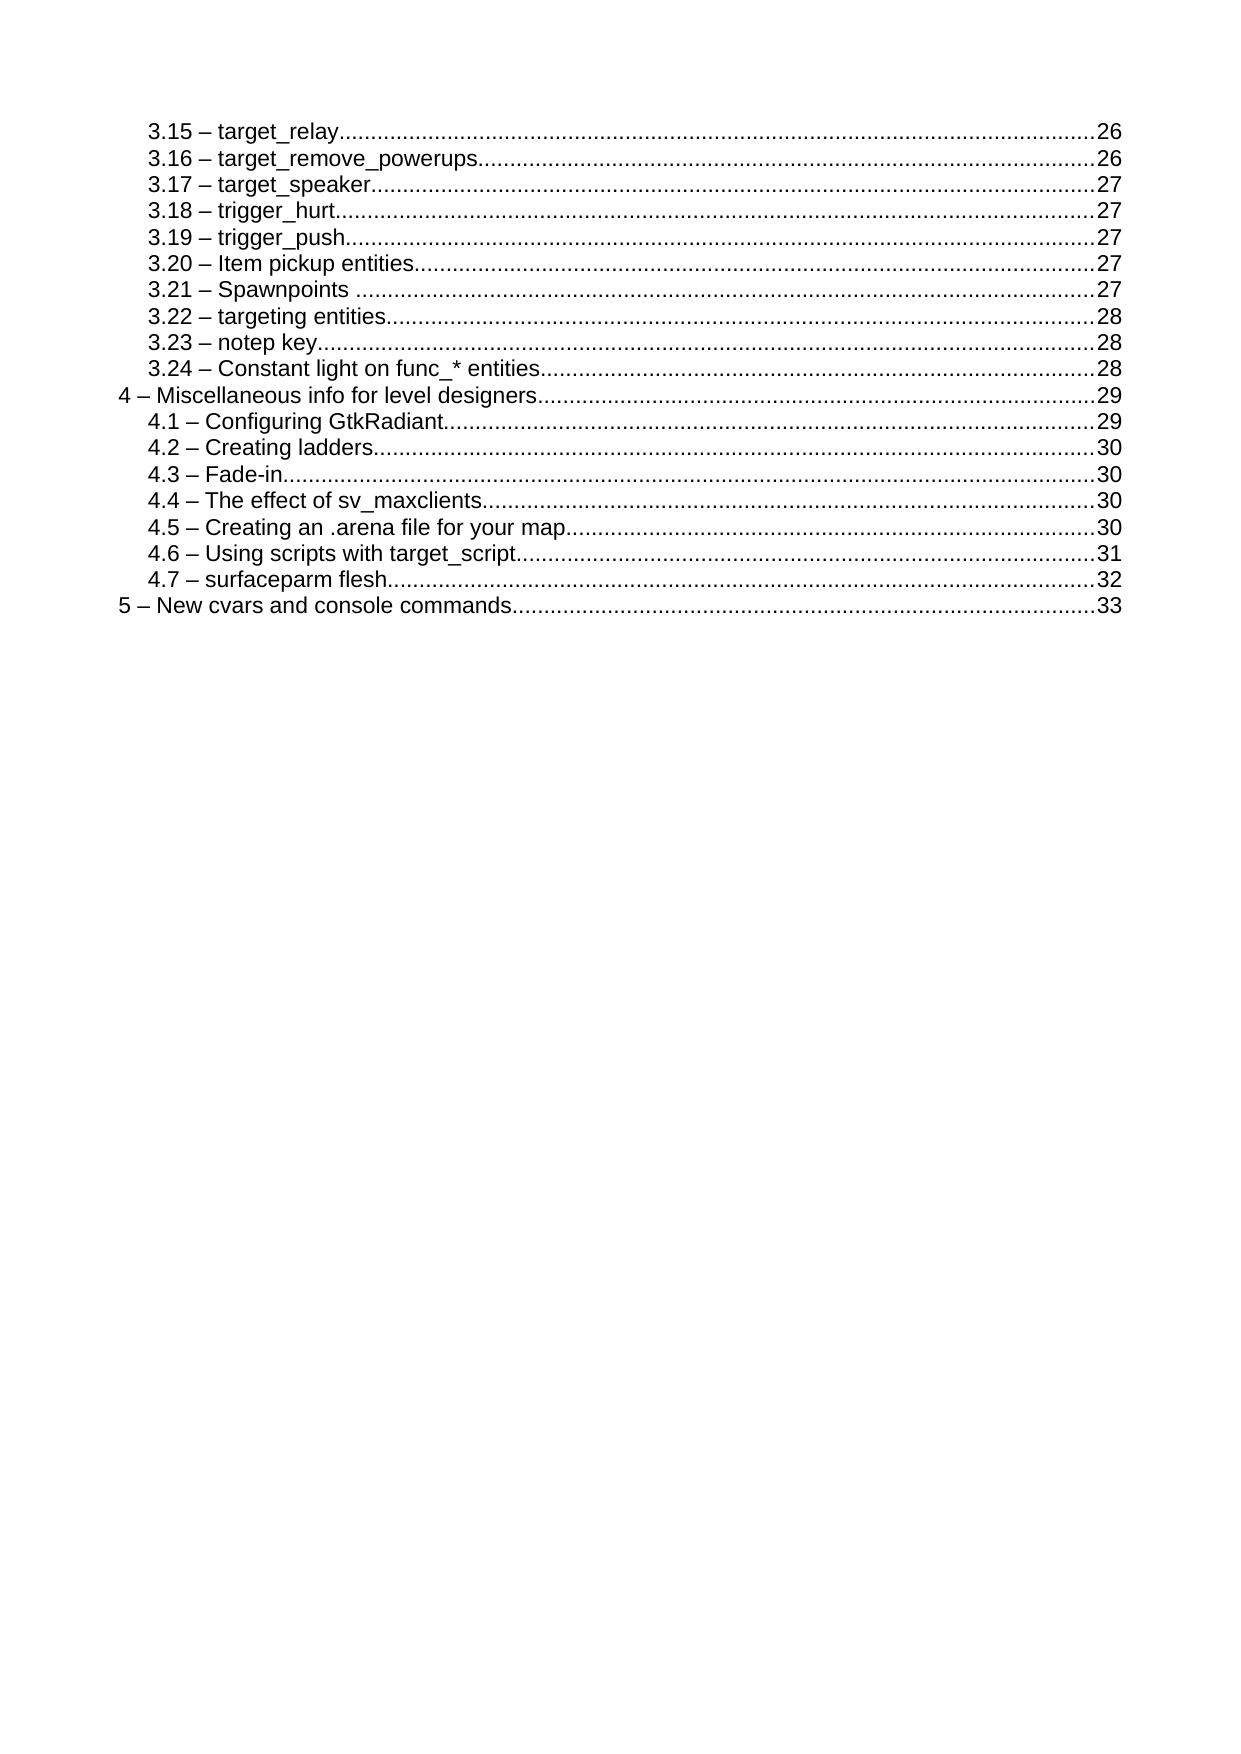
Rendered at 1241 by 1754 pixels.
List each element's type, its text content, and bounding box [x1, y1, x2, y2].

text 3.15 – target_relay 26 [148, 118, 1122, 144]
text 4.6 – Using scripts with target_script 31 [148, 540, 1122, 566]
text 3.18 – trigger_hurt 27 [148, 197, 1122, 223]
text 3.23 – notep key 28 [148, 329, 1122, 355]
text 4.1 – Configuring GtkRadiant 29 [148, 408, 1122, 434]
text 4.5 – Creating an .arena file for your map 30 [148, 513, 1122, 540]
text 3.21 – Spawnpoints 27 [148, 276, 1122, 303]
text 3.22 – targeting entities 28 [148, 303, 1122, 329]
text 4.3 – Fade-in 30 [148, 461, 1122, 487]
text 3.24 – Constant light on func_* entities 28 [148, 355, 1122, 382]
text 4 – Miscellaneous info for level designers 29 [118, 382, 1122, 408]
text 3.19 – trigger_push 27 [148, 223, 1122, 250]
text 4.4 – The effect of sv_maxclients 30 [148, 487, 1122, 513]
text 4.7 – surfaceparm flesh 32 [148, 566, 1122, 592]
text 3.16 – target_remove_powerups 26 [148, 144, 1122, 171]
text 3.20 – Item pickup entities 27 [148, 250, 1122, 276]
text 4.2 – Creating ladders 30 [148, 434, 1122, 461]
text 3.17 – target_speaker 27 [148, 171, 1122, 197]
text 5 – New cvars and console commands 33 [118, 592, 1122, 619]
